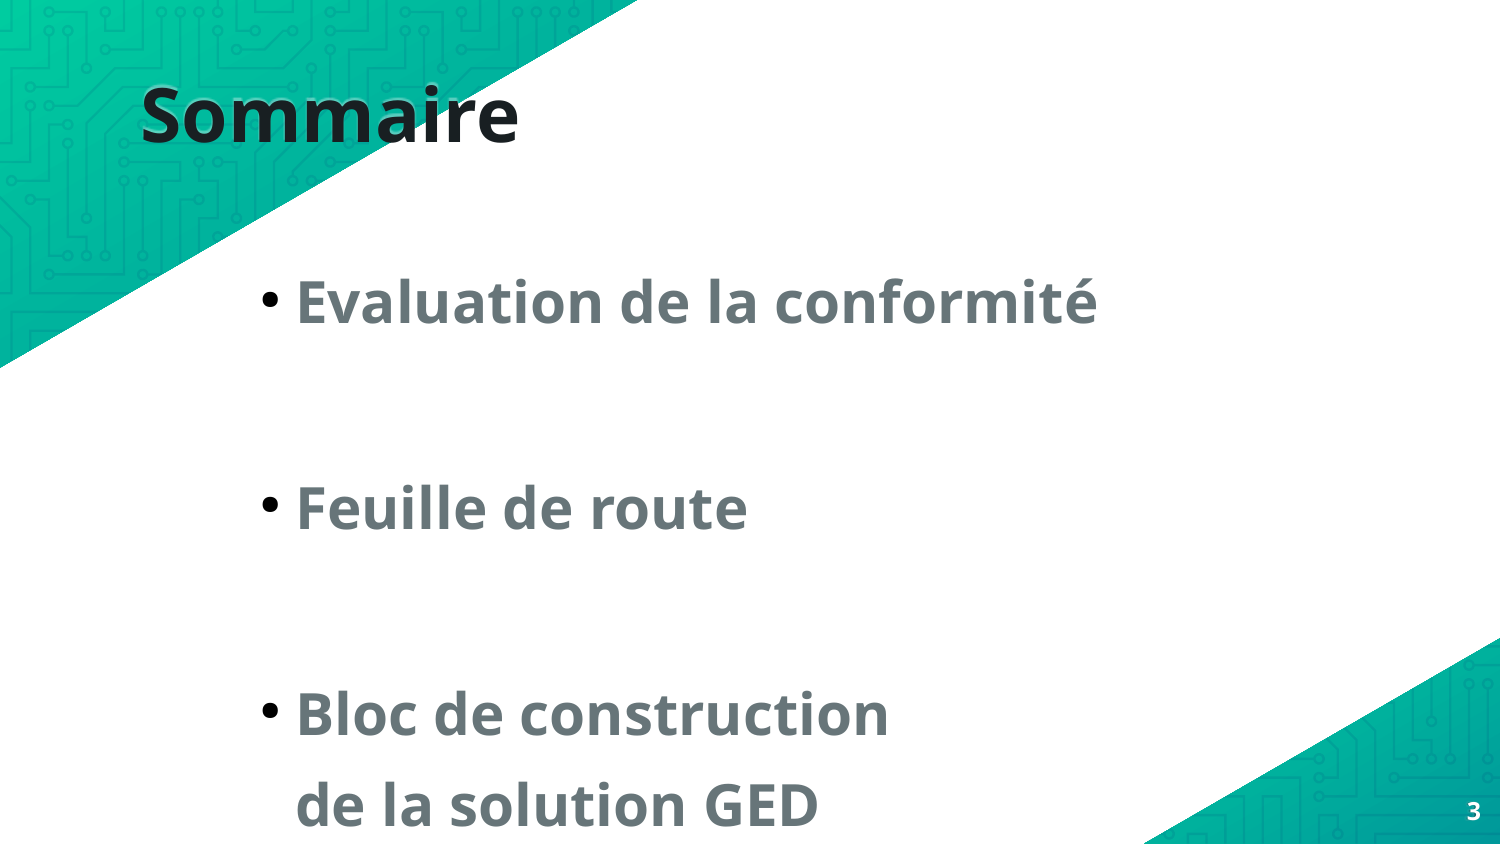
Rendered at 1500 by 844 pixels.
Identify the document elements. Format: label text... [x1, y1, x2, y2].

slide_number [1391, 779, 1482, 844]
list Evaluation de la conformité Feuille de route Bloc de construction de la solution GED [259, 249, 1371, 764]
title Sommaire [140, 78, 1360, 160]
